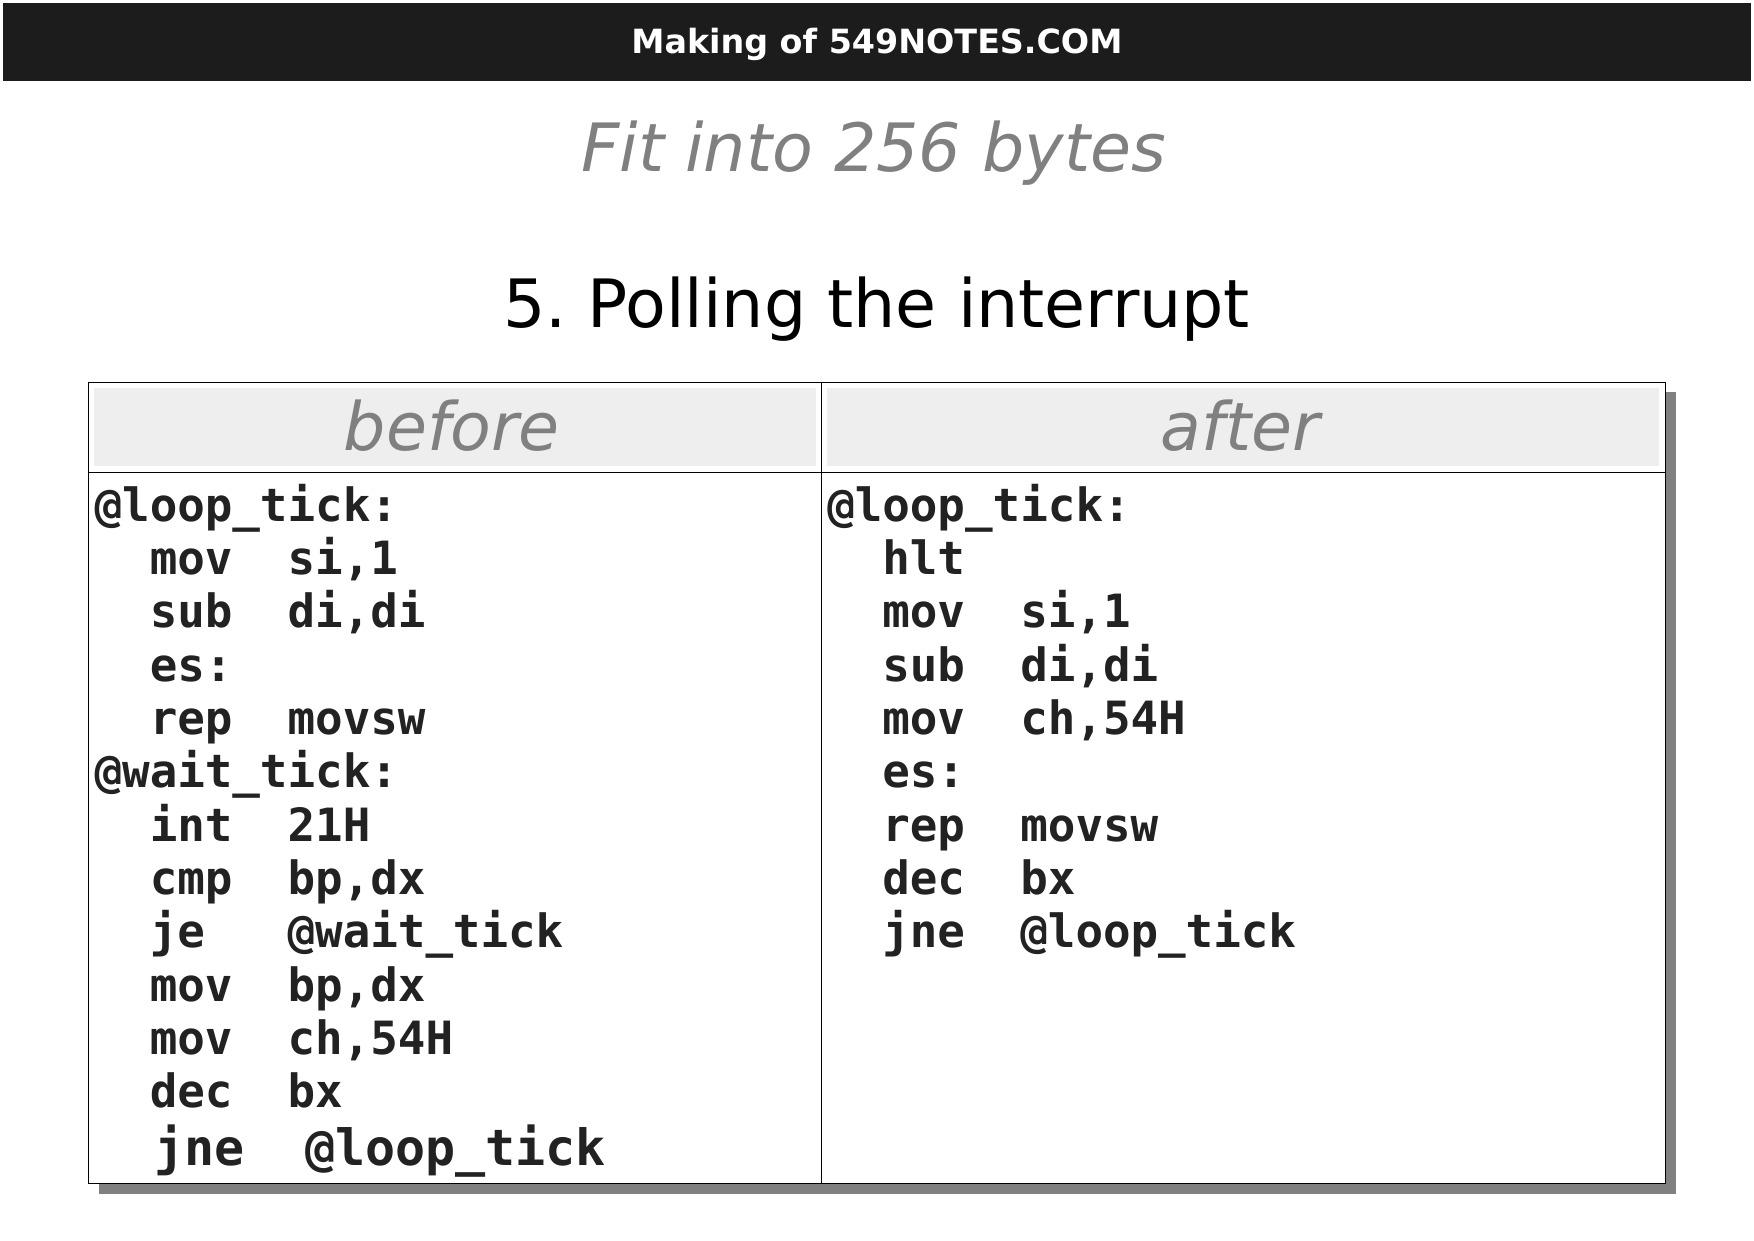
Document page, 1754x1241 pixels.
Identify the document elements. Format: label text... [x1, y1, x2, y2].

text 5. Polling the interrupt [3, 265, 1751, 343]
table_header after [822, 383, 1665, 472]
table_cell @loop_tick: hlt mov si,1 sub di,di mov ch,54H es: rep movsw dec bx jne @loop_tick [822, 473, 1665, 1182]
table_cell @loop_tick: mov si,1 sub di,di es: rep movsw @wait_tick: int 21H cmp bp,dx je @wait_tick mov bp,dx mov ch,54H dec bx jne @loop_tick [89, 473, 821, 1182]
table_header before [89, 383, 821, 472]
text Fit into 256 bytes [3, 110, 1751, 188]
